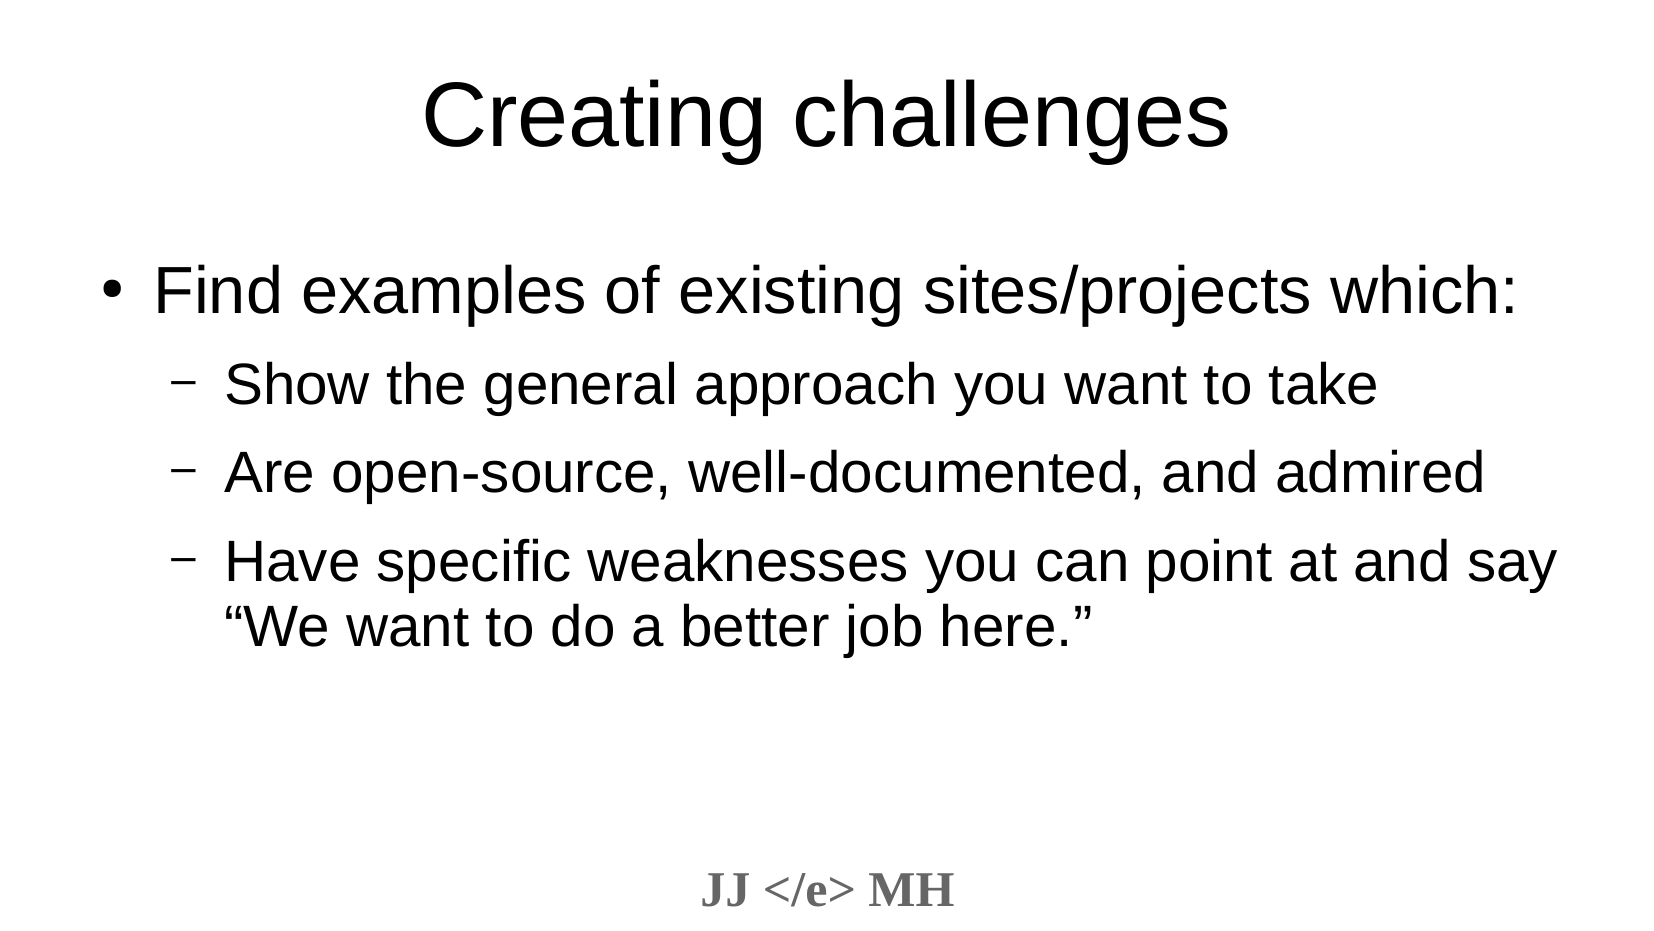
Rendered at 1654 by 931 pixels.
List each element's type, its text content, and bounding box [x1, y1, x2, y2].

list Find examples of existing sites/projects which: Show the general approach you want to take Are open-source, well-documented, and admired Have specific weaknesses you can point at and say “We want to do a better job here.” [82, 253, 1571, 793]
title Creating challenges [82, 37, 1571, 193]
